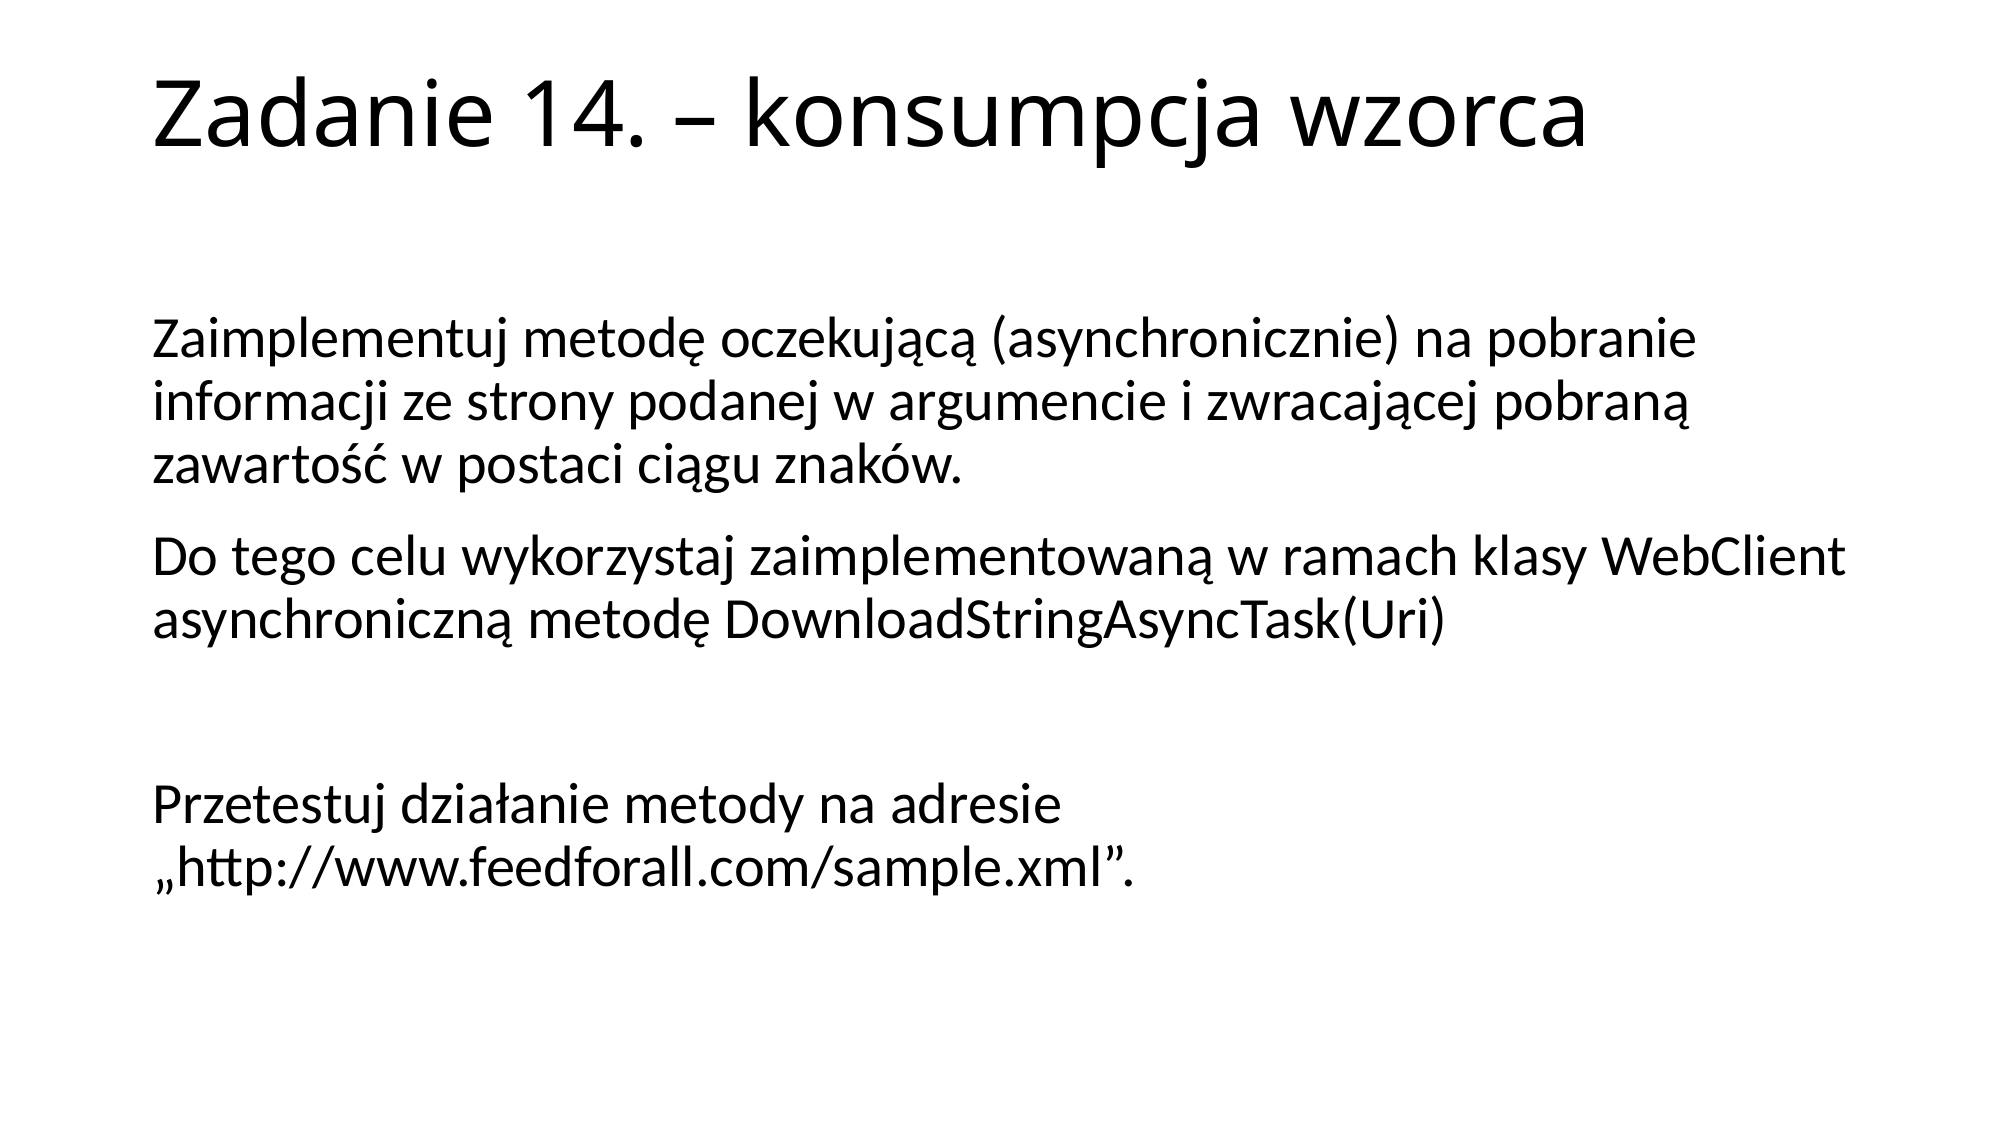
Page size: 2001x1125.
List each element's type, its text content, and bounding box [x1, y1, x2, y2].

list Zaimplementuj metodę oczekującą (asynchronicznie) na pobranie informacji ze strony podanej w argumencie i zwracającej pobraną zawartość w postaci ciągu znaków. Do tego celu wykorzystaj zaimplementowaną w ramach klasy WebClient asynchroniczną metodę DownloadStringAsyncTask(Uri) Przetestuj działanie metody na adresie „http://www.feedforall.com/sample.xml”. [137, 299, 1863, 1014]
title Zadanie 14. – konsumpcja wzorca [137, 59, 1863, 278]
